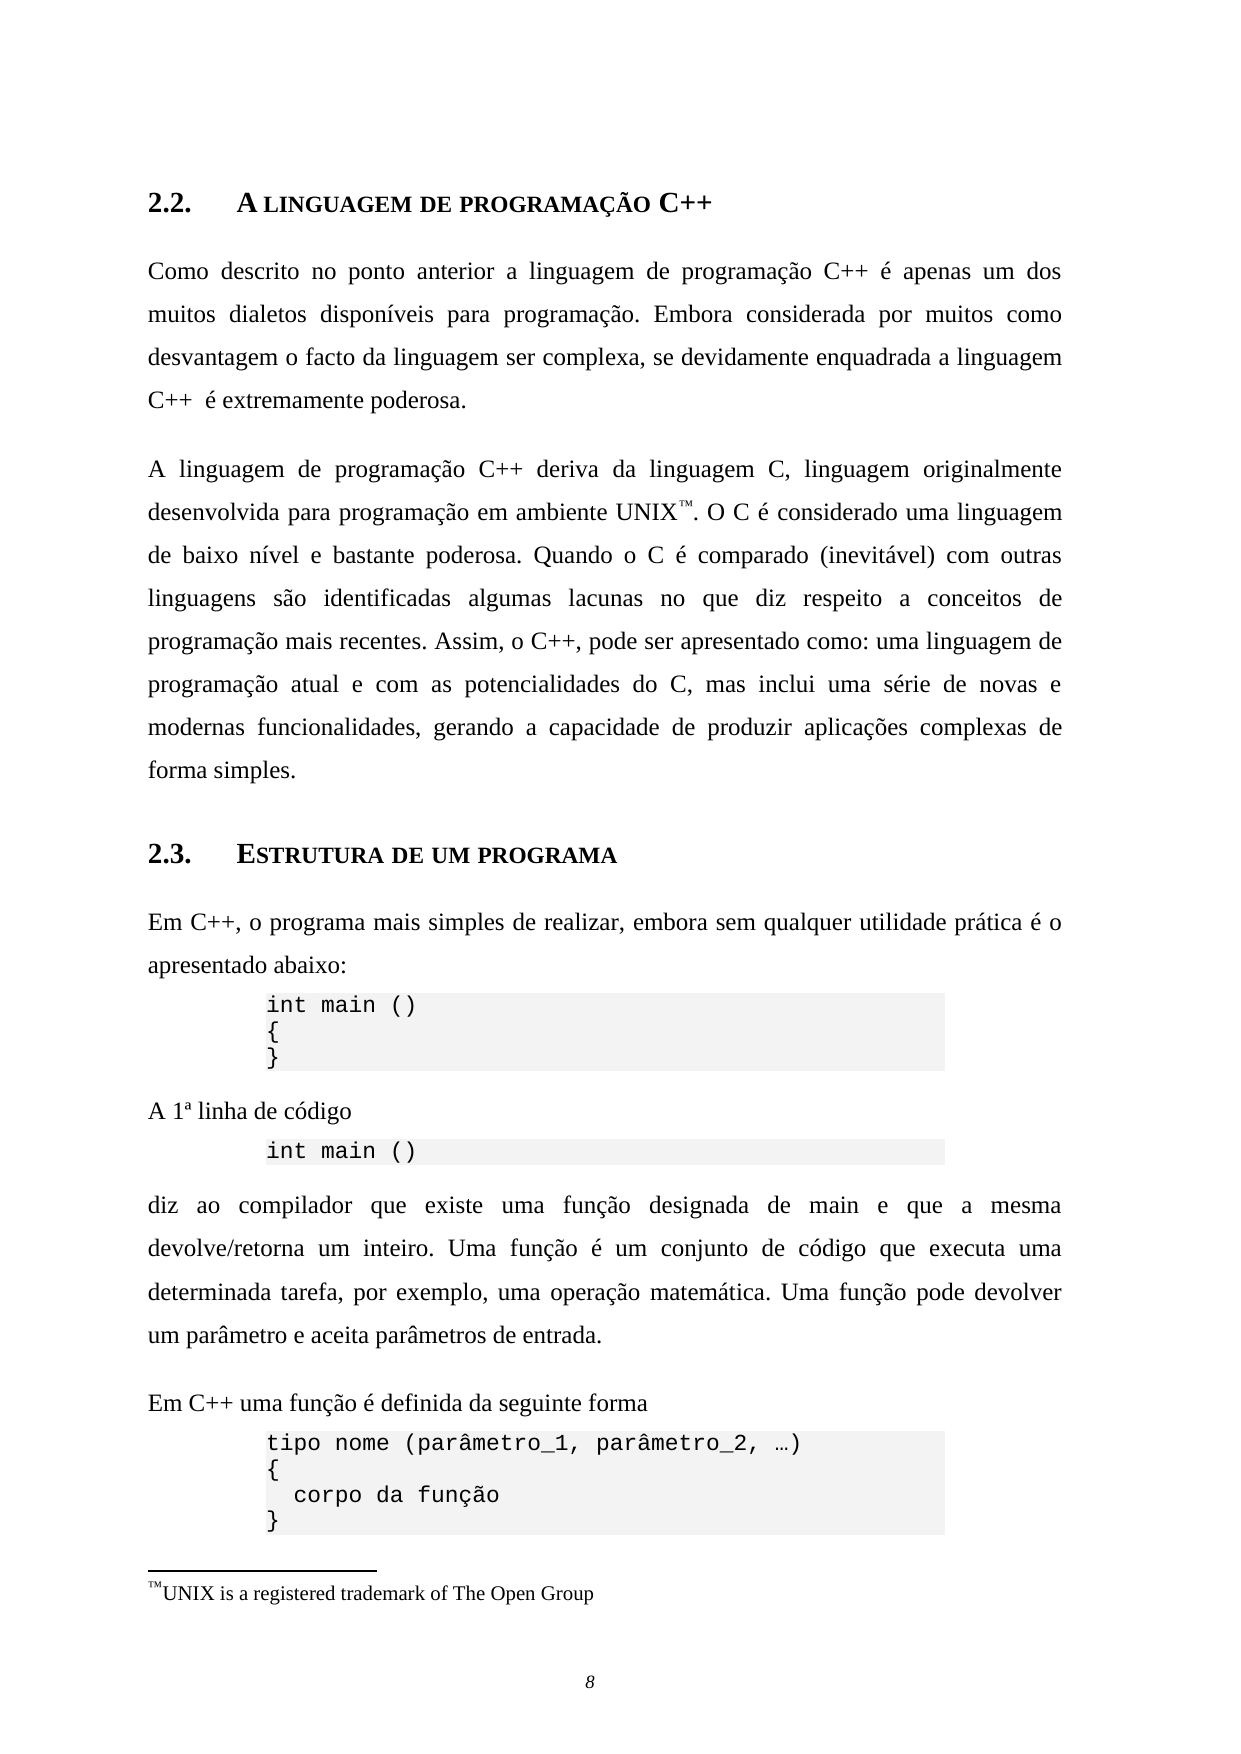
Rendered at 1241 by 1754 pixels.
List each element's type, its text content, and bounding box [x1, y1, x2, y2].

text UNIX is a registered trademark of The Open Group [148, 1577, 1063, 1606]
text A 1ª linha de código [148, 1096, 1063, 1125]
text diz ao compilador que existe uma função designada de main e que a mesma devolve/retorna um inteiro. Uma função é um conjunto de código que executa uma determinada tarefa, por exemplo, uma operação matemática. Uma função pode devolver um parâmetro e aceita parâmetros de entrada. [148, 1190, 1063, 1348]
text Em C++ uma função é definida da seguinte forma [148, 1388, 1063, 1417]
text corpo da função [266, 1483, 945, 1509]
text { [266, 1019, 945, 1045]
text tipo nome (parâmetro_1, parâmetro_2, …) [266, 1431, 945, 1457]
text } [266, 1045, 945, 1071]
text Como descrito no ponto anterior a linguagem de programação C++ é apenas um dos muitos dialetos disponíveis para programação. Embora considerada por muitos como desvantagem o facto da linguagem ser complexa, se devidamente enquadrada a linguagem C++ é extremamente poderosa. [148, 256, 1063, 414]
text int main () [266, 1139, 945, 1165]
list A linguagem de programação C++ [148, 185, 1063, 219]
text int main () [266, 993, 945, 1019]
text Em C++, o programa mais simples de realizar, embora sem qualquer utilidade prática é o apresentado abaixo: [148, 907, 1063, 979]
text } [266, 1509, 945, 1535]
text { [266, 1457, 945, 1483]
text A linguagem de programação C++ deriva da linguagem C, linguagem originalmente desenvolvida para programação em ambiente UNIX. O C é considerado uma linguagem de baixo nível e bastante poderosa. Quando o C é comparado (inevitável) com outras linguagens são identificadas algumas lacunas no que diz respeito a conceitos de programação mais recentes. Assim, o C++, pode ser apresentado como: uma linguagem de programação atual e com as potencialidades do C, mas inclui uma série de novas e modernas funcionalidades, gerando a capacidade de produzir aplicações complexas de forma simples. [148, 454, 1063, 784]
list Estrutura de um programa [148, 836, 1063, 870]
